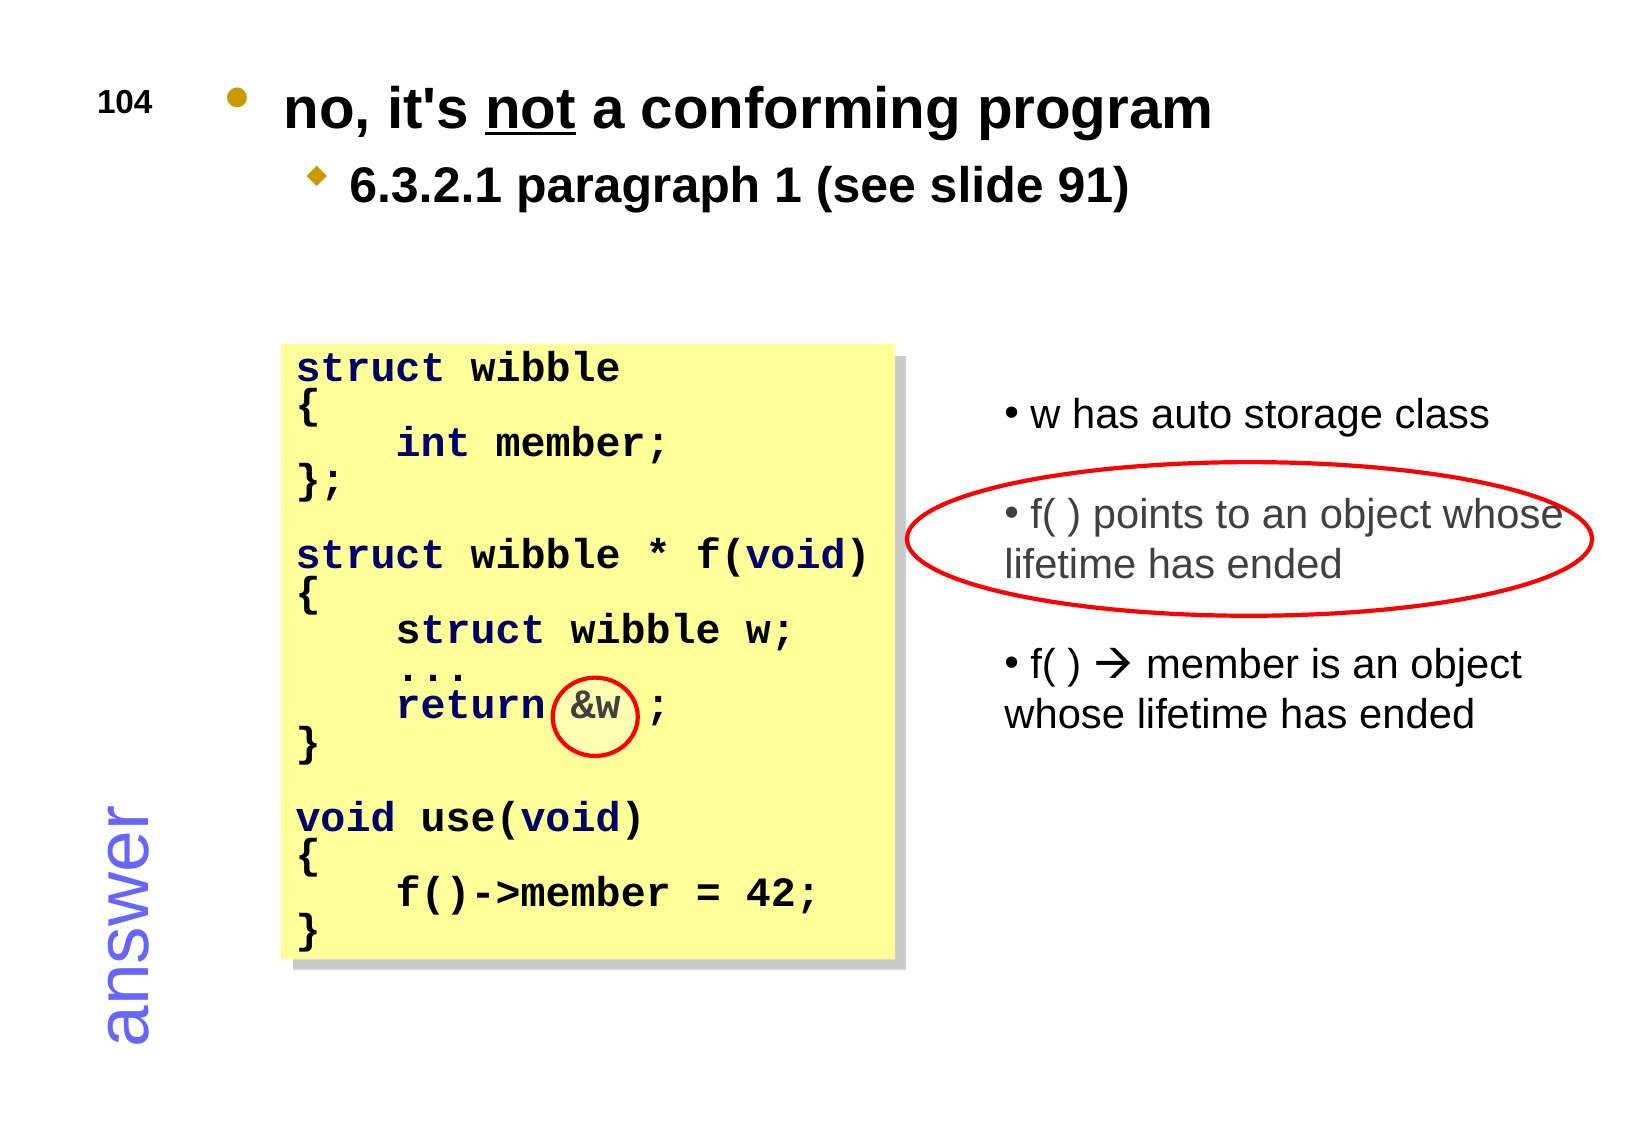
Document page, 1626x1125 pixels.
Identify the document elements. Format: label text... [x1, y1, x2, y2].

title answer [50, 187, 188, 1063]
text_box [906, 462, 1593, 616]
text_box w has auto storage class f( ) points to an object whose lifetime has ended f( )  member is an object whose lifetime has ended [989, 379, 1626, 745]
text_box [552, 677, 638, 756]
list no, it's not a conforming program 6.3.2.1 paragraph 1 (see slide 91) [212, 62, 1550, 1063]
text_box struct wibble { int member; }; struct wibble * f(void) { struct wibble w; ... return &w ; } void use(void) { f()->member = 42; } [280, 343, 896, 960]
